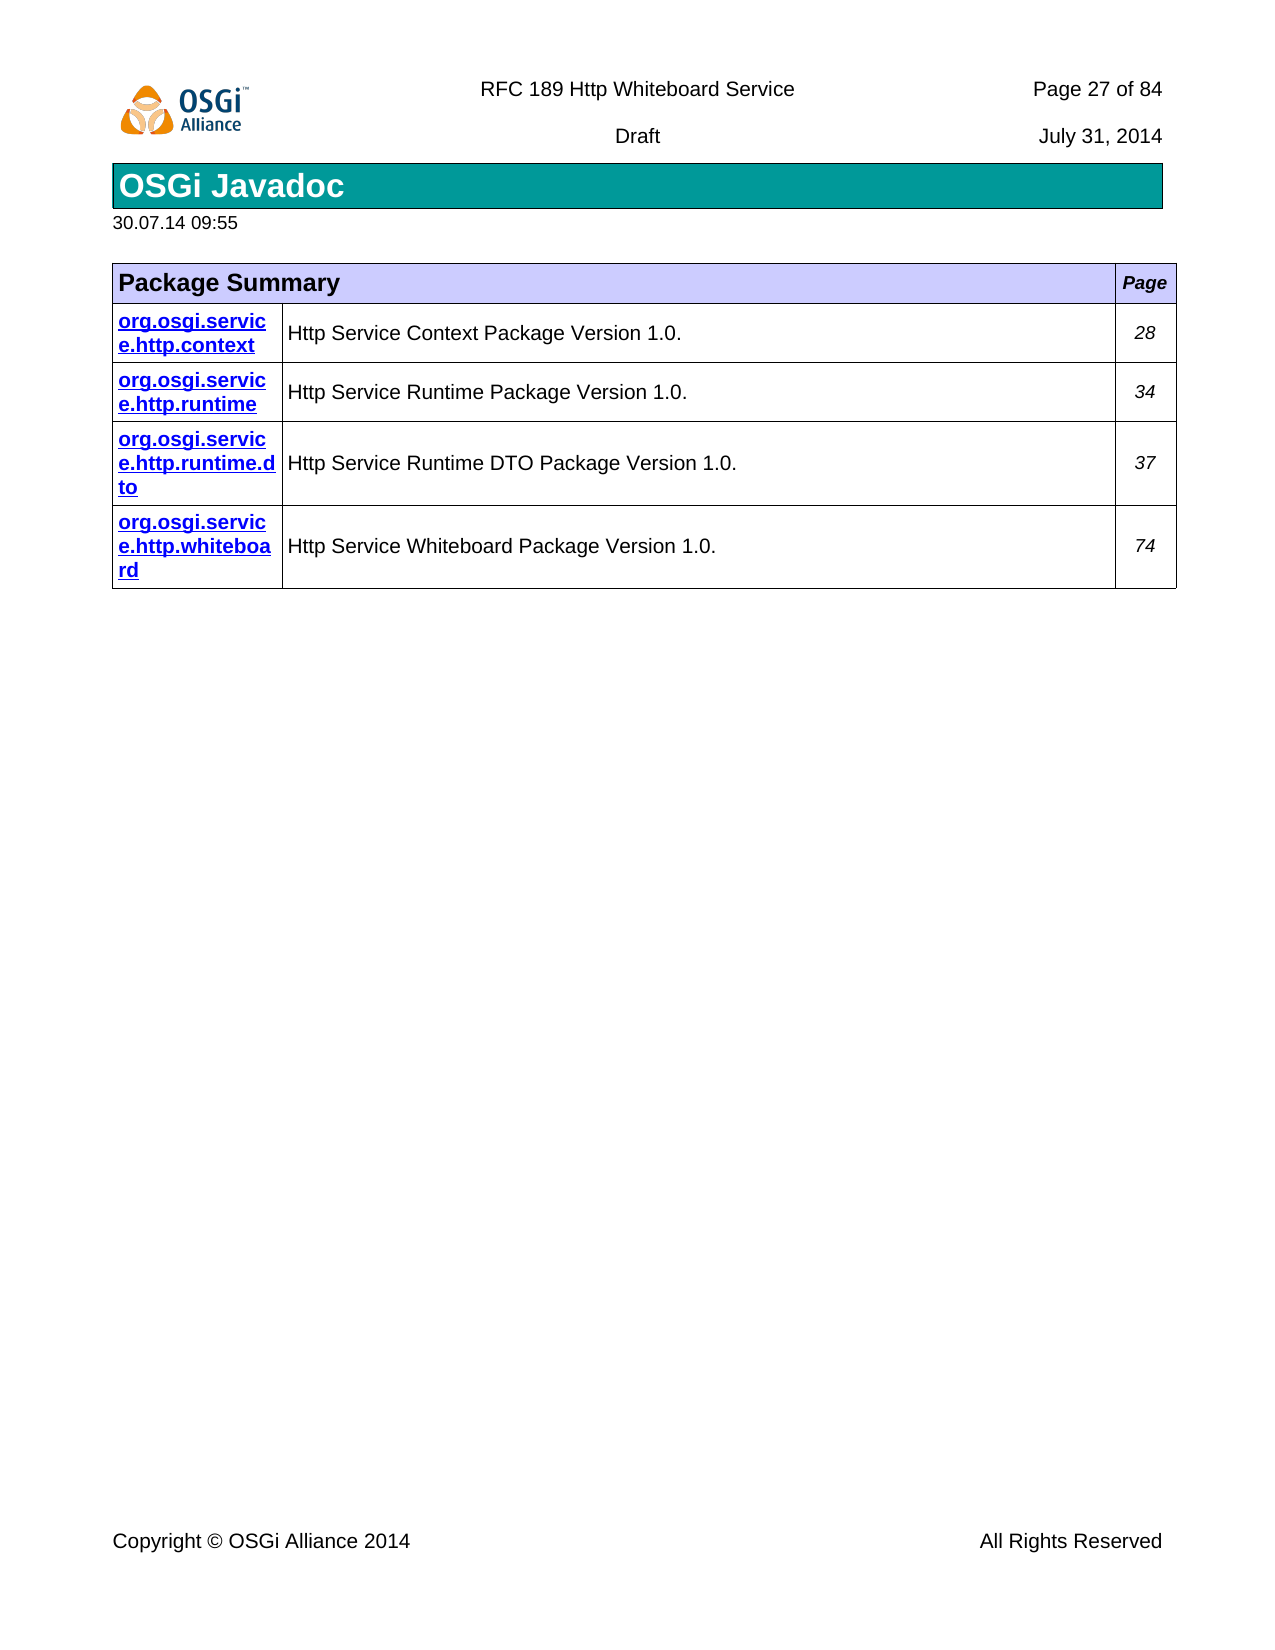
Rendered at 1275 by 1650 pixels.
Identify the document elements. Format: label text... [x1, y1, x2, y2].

table_cell [1116, 506, 1176, 588]
table_cell org.osgi.service.http.runtime [113, 363, 282, 421]
subtitle OSGi Javadoc [114, 164, 1162, 208]
table_header Package Summary [113, 264, 1115, 303]
table_cell Http Service Whiteboard Package Version 1.0. [283, 506, 1115, 588]
table_cell Http Service Context Package Version 1.0. [283, 304, 1115, 362]
table_cell Http Service Runtime Package Version 1.0. [283, 363, 1115, 421]
text 30.07.14 09:55 [112, 212, 1162, 233]
table_cell org.osgi.service.http.runtime.dto [113, 422, 282, 504]
table_cell Http Service Runtime DTO Package Version 1.0. [283, 422, 1115, 504]
table_cell [1116, 363, 1176, 421]
table_cell [1116, 304, 1176, 362]
table_header Page [1116, 264, 1176, 303]
picture [113, 78, 257, 142]
table_cell [1116, 422, 1176, 504]
table_cell org.osgi.service.http.whiteboard [113, 506, 282, 588]
table_cell org.osgi.service.http.context [113, 304, 282, 362]
